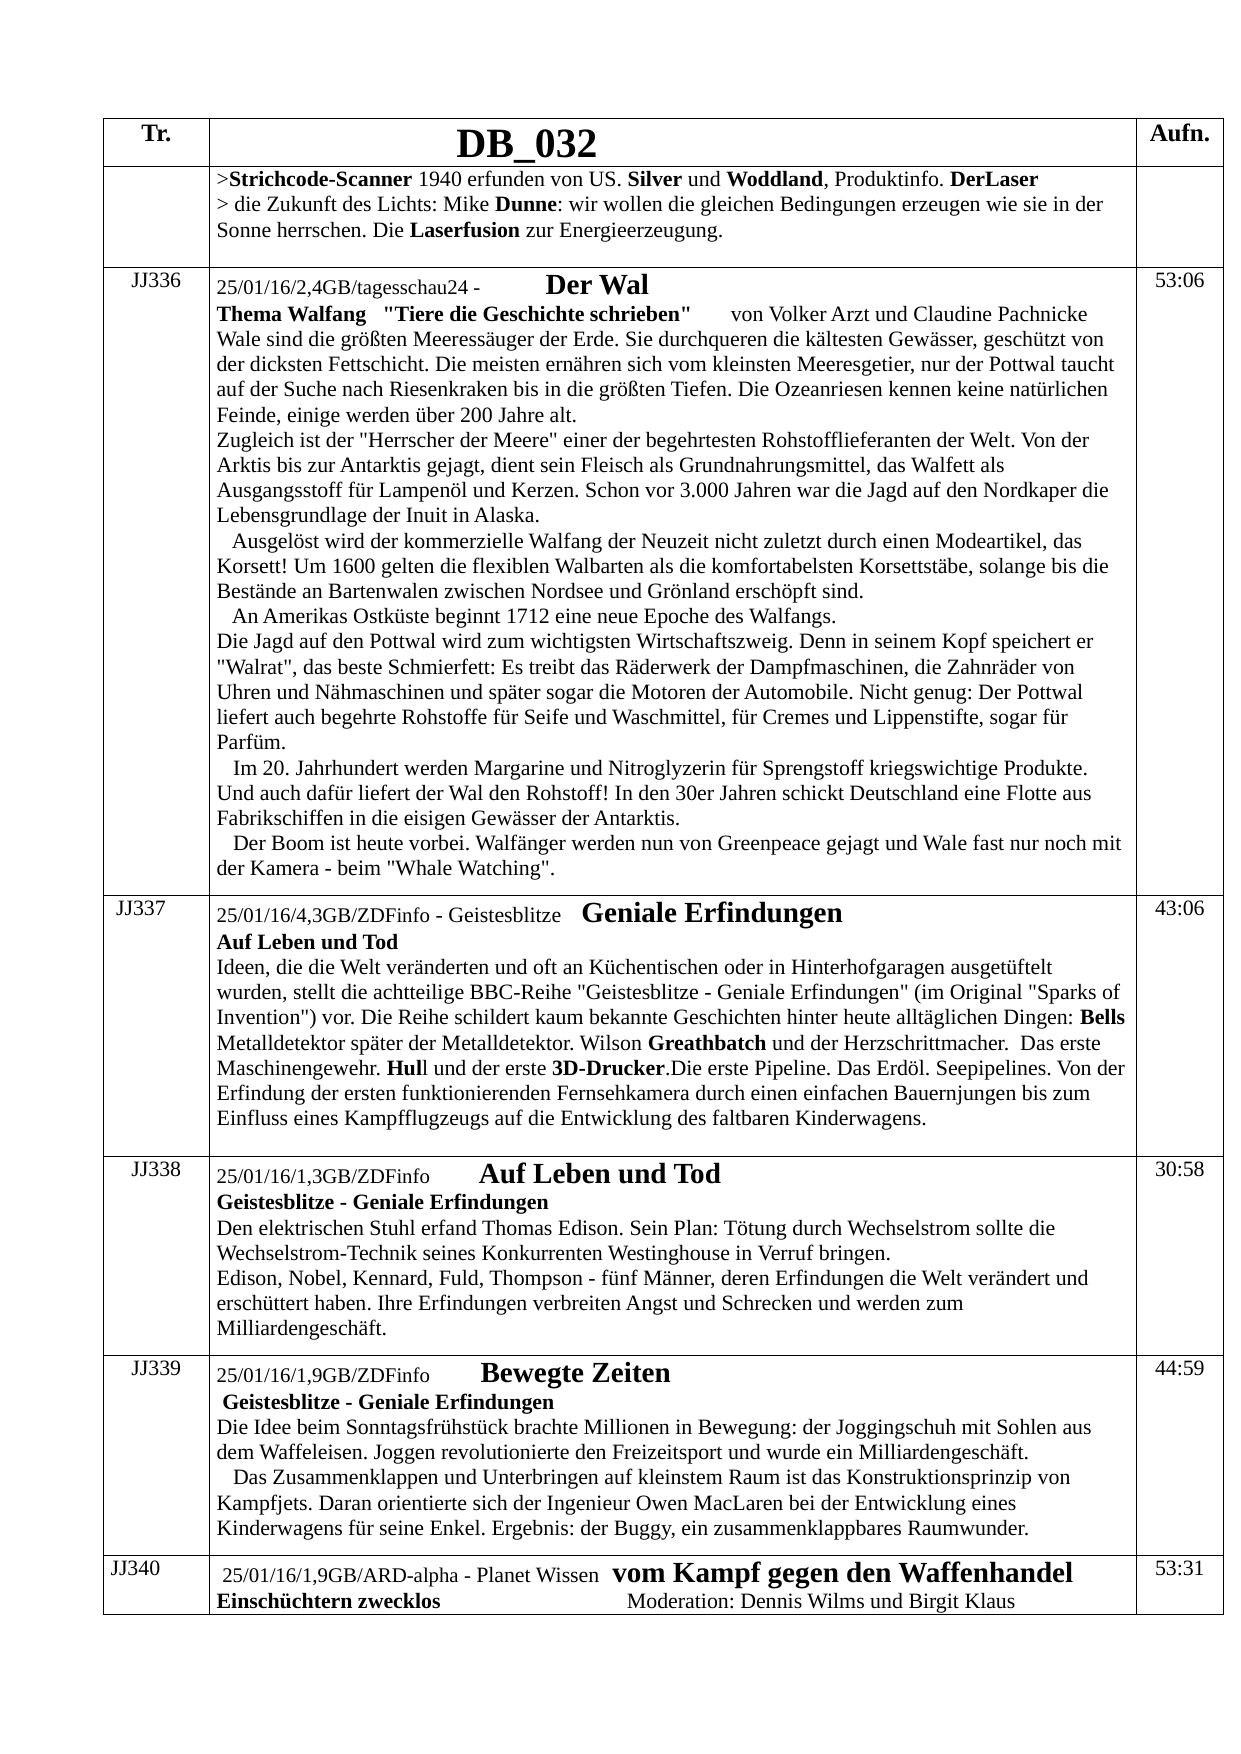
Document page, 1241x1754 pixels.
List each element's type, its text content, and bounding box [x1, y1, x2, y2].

table_cell 25/01/16/4,3GB/ZDFinfo - Geistesblitze Geniale Erfindungen Auf Leben und Tod Ideen, die die Welt veränderten und oft an Küchentischen oder in Hinterhofgaragen ausgetüftelt wurden, stellt die achtteilige BBC-Reihe "Geistesblitze - Geniale Erfindungen" (im Original "Sparks of Invention") vor. Die Reihe schildert kaum bekannte Geschichten hinter heute alltäglichen Dingen: Bells Metalldetektor später der Metalldetektor. Wilson Greathbatch und der Herzschrittmacher. Das erste Maschinengewehr. Hull und der erste 3D-Drucker.Die erste Pipeline. Das Erdöl. Seepipelines. Von der Erfindung der ersten funktionierenden Fernsehkamera durch einen einfachen Bauernjungen bis zum Einfluss eines Kampfflugzeugs auf die Entwicklung des faltbaren Kinderwagens. [210, 896, 1136, 1156]
table_cell 53:06 [1137, 268, 1223, 895]
table_cell [1137, 167, 1223, 267]
table_cell 43:06 [1137, 896, 1223, 1156]
table_header Tr. [104, 119, 209, 166]
table_cell 25/01/16/1,9GB/ZDFinfo Bewegte Zeiten Geistesblitze - Geniale Erfindungen Die Idee beim Sonntagsfrühstück brachte Millionen in Bewegung: der Joggingschuh mit Sohlen aus dem Waffeleisen. Joggen revolutionierte den Freizeitsport und wurde ein Milliardengeschäft. Das Zusammenklappen und Unterbringen auf kleinstem Raum ist das Konstruktionsprinzip von Kampfjets. Daran orientierte sich der Ingenieur Owen MacLaren bei der Entwicklung eines Kinderwagens für seine Enkel. Ergebnis: der Buggy, ein zusammenklappbares Raumwunder. [210, 1356, 1136, 1554]
table_header DB_032 [210, 119, 1136, 166]
table_cell 30:58 [1137, 1157, 1223, 1355]
table_cell JJ340 [104, 1556, 209, 1613]
table_header Aufn. [1137, 119, 1223, 166]
table_cell JJ338 [104, 1157, 209, 1355]
table_cell [104, 167, 209, 267]
table_cell JJ336 [104, 268, 209, 895]
table_cell 25/01/16/1,9GB/ARD-alpha - Planet Wissen vom Kampf gegen den Waffenhandel Einschüchtern zwecklos Moderation: Dennis Wilms und Birgit Klaus [210, 1556, 1136, 1613]
table_cell 25/01/16/2,4GB/tagesschau24 - Der Wal Thema Walfang "Tiere die Geschichte schrieben" von Volker Arzt und Claudine Pachnicke Wale sind die größten Meeressäuger der Erde. Sie durchqueren die kältesten Gewässer, geschützt von der dicksten Fettschicht. Die meisten ernähren sich vom kleinsten Meeresgetier, nur der Pottwal taucht auf der Suche nach Riesenkraken bis in die größten Tiefen. Die Ozeanriesen kennen keine natürlichen Feinde, einige werden über 200 Jahre alt. Zugleich ist der "Herrscher der Meere" einer der begehrtesten Rohstofflieferanten der Welt. Von der Arktis bis zur Antarktis gejagt, dient sein Fleisch als Grundnahrungsmittel, das Walfett als Ausgangsstoff für Lampenöl und Kerzen. Schon vor 3.000 Jahren war die Jagd auf den Nordkaper die Lebensgrundlage der Inuit in Alaska. Ausgelöst wird der kommerzielle Walfang der Neuzeit nicht zuletzt durch einen Modeartikel, das Korsett! Um 1600 gelten die flexiblen Walbarten als die komfortabelsten Korsettstäbe, solange bis die Bestände an Bartenwalen zwischen Nordsee und Grönland erschöpft sind. An Amerikas Ostküste beginnt 1712 eine neue Epoche des Walfangs. Die Jagd auf den Pottwal wird zum wichtigsten Wirtschaftszweig. Denn in seinem Kopf speichert er "Walrat", das beste Schmierfett: Es treibt das Räderwerk der Dampfmaschinen, die Zahnräder von Uhren und Nähmaschinen und später sogar die Motoren der Automobile. Nicht genug: Der Pottwal liefert auch begehrte Rohstoffe für Seife und Waschmittel, für Cremes und Lippenstifte, sogar für Parfüm. Im 20. Jahrhundert werden Margarine und Nitroglyzerin für Sprengstoff kriegswichtige Produkte. Und auch dafür liefert der Wal den Rohstoff! In den 30er Jahren schickt Deutschland eine Flotte aus Fabrikschiffen in die eisigen Gewässer der Antarktis. Der Boom ist heute vorbei. Walfänger werden nun von Greenpeace gejagt und Wale fast nur noch mit der Kamera - beim "Whale Watching". [210, 268, 1136, 895]
table_cell 53:31 [1137, 1556, 1223, 1613]
table_cell 25/01/16/1,3GB/ZDFinfo Auf Leben und Tod Geistesblitze - Geniale Erfindungen Den elektrischen Stuhl erfand Thomas Edison. Sein Plan: Tötung durch Wechselstrom sollte die Wechselstrom-Technik seines Konkurrenten Westinghouse in Verruf bringen. Edison, Nobel, Kennard, Fuld, Thompson - fünf Männer, deren Erfindungen die Welt verändert und erschüttert haben. Ihre Erfindungen verbreiten Angst und Schrecken und werden zum Milliardengeschäft. [210, 1157, 1136, 1355]
table_cell >Strichcode-Scanner 1940 erfunden von US. Silver und Woddland, Produktinfo. DerLaser > die Zukunft des Lichts: Mike Dunne: wir wollen die gleichen Bedingungen erzeugen wie sie in der Sonne herrschen. Die Laserfusion zur Energieerzeugung. [210, 167, 1136, 267]
table_cell 44:59 [1137, 1356, 1223, 1554]
table_cell JJ339 [104, 1356, 209, 1554]
table_cell JJ337 [104, 896, 209, 1156]
